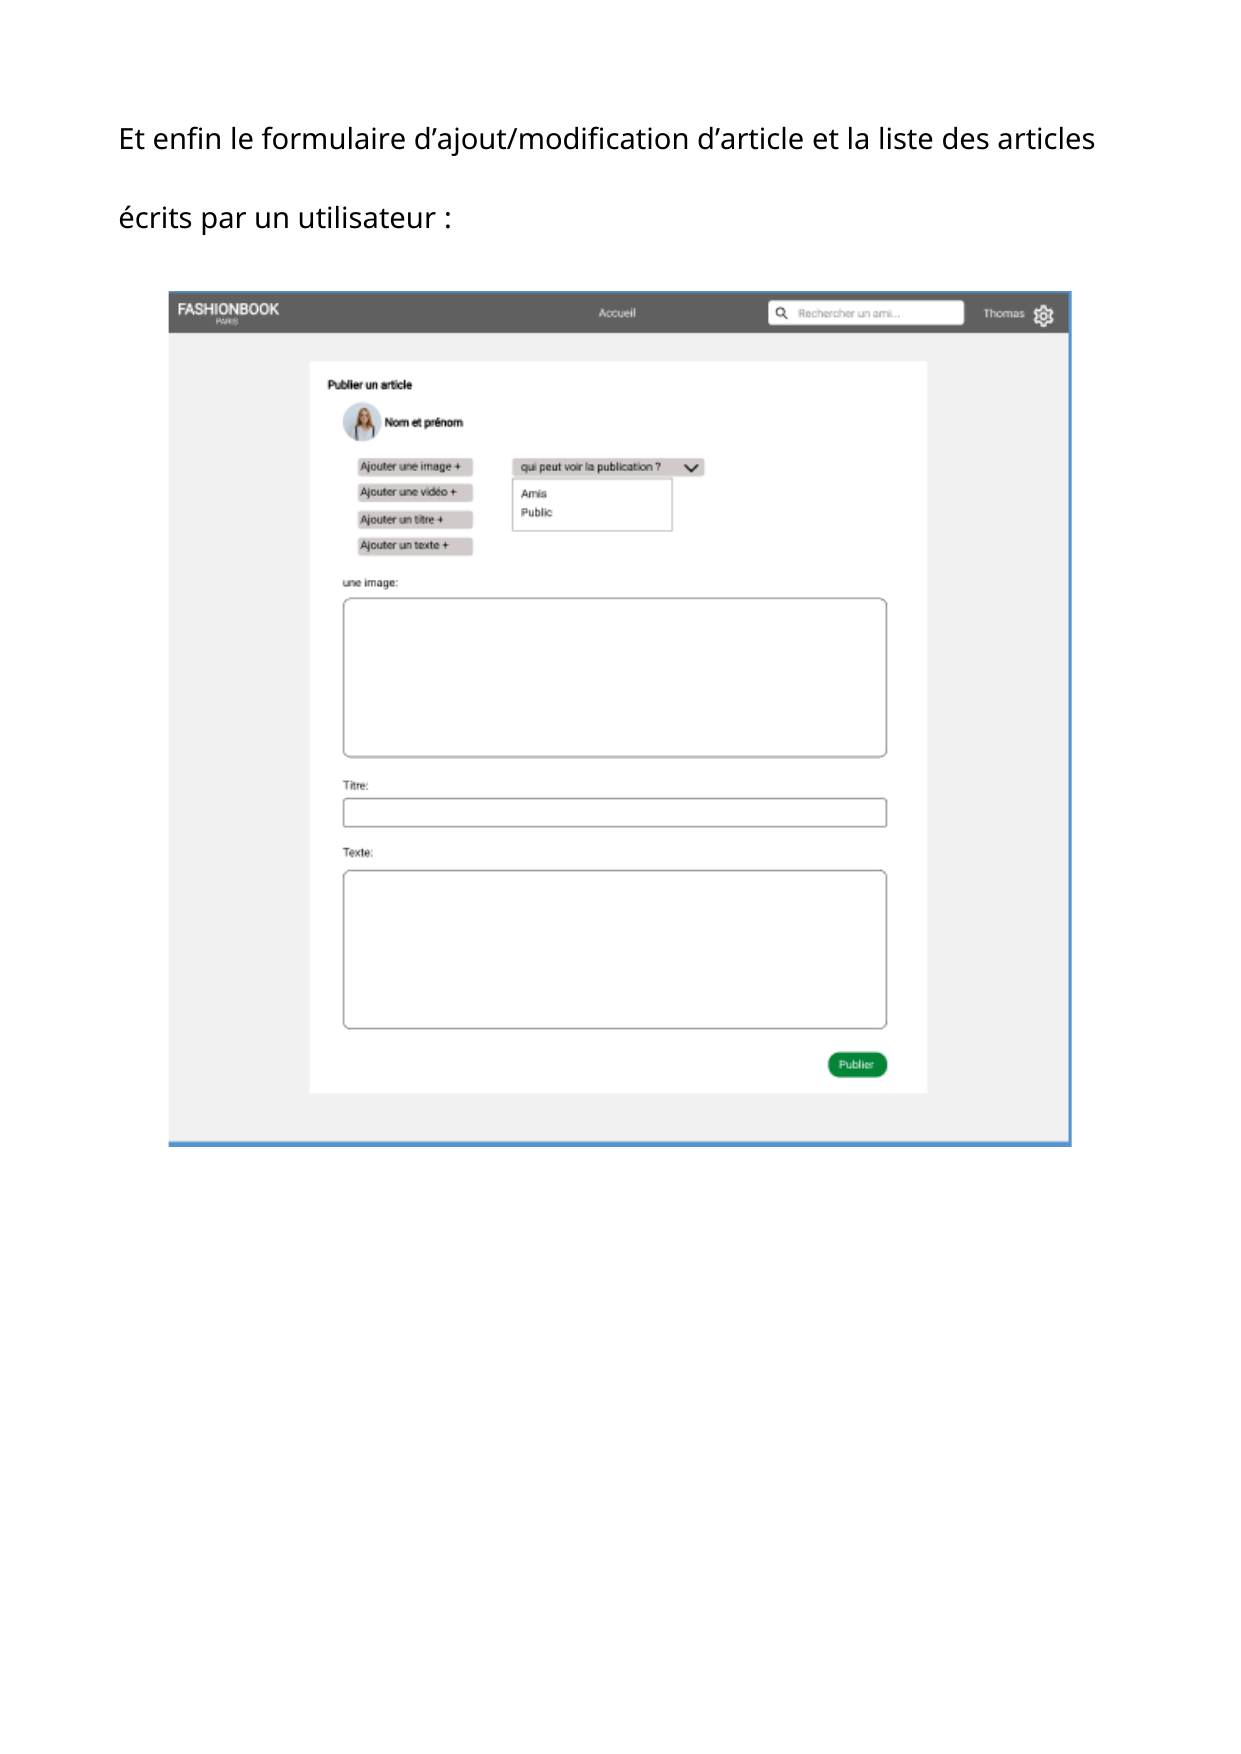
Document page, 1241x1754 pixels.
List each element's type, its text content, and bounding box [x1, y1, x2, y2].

picture [168, 291, 1072, 1147]
text Et enfin le formulaire d’ajout/modification d’article et la liste des articles écrits par un utilisateur : [118, 118, 1122, 237]
